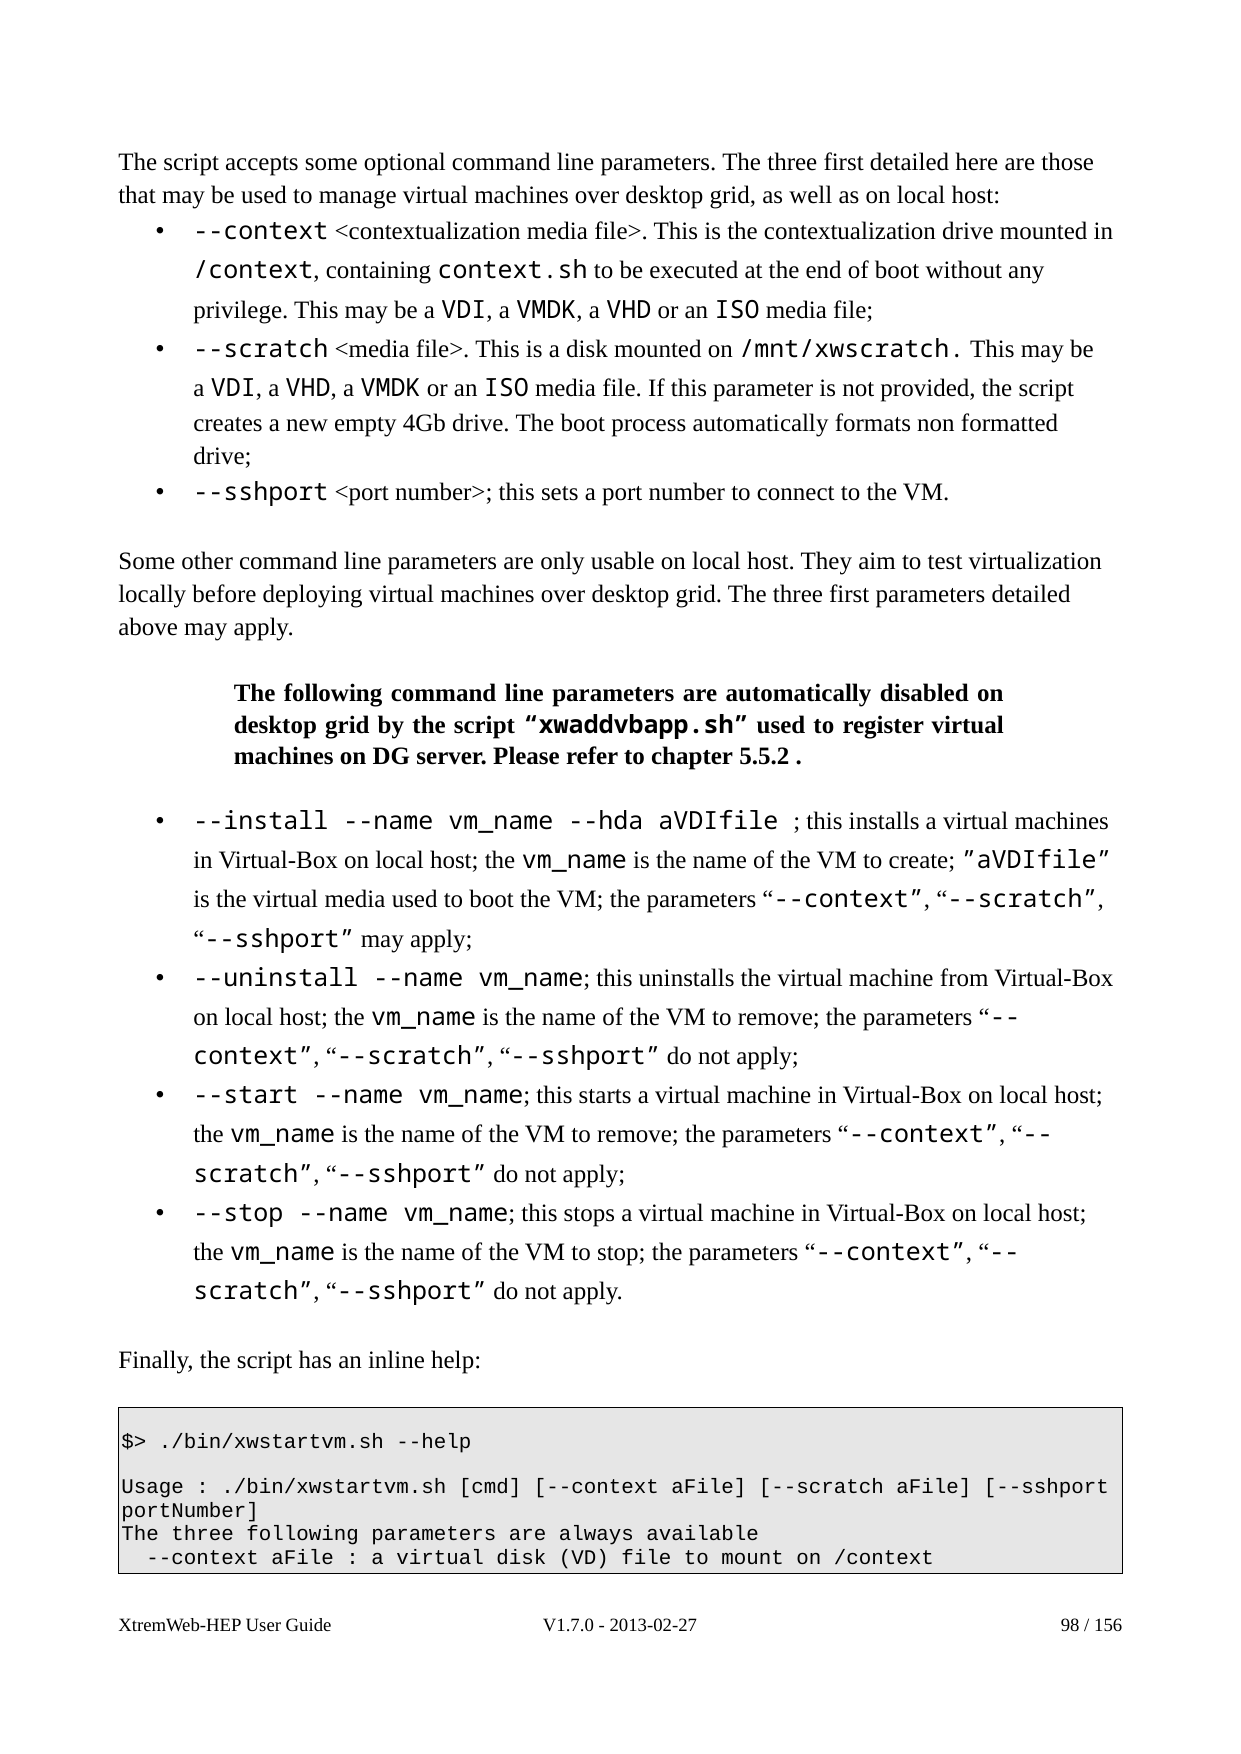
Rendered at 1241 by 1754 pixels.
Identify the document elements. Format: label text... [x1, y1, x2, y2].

text Some other command line parameters are only usable on local host. They aim to test virtualization locally before deploying virtual machines over desktop grid. The three first parameters detailed above may apply. [118, 546, 1122, 641]
list --install --name vm_name --hda aVDIfile ; this installs a virtual machines in Virtual-Box on local host; the vm_name is the name of the VM to create; ”aVDIfile” is the virtual media used to boot the VM; the parameters “--context”, “--scratch”, “--sshport” may apply; [156, 803, 1122, 954]
list --start --name vm_name; this starts a virtual machine in Virtual-Box on local host; the vm_name is the name of the VM to remove; the parameters “--context”, “--scratch”, “--sshport” do not apply; [156, 1077, 1122, 1189]
list --scratch <media file>. This is a disk mounted on /mnt/xwscratch. This may be a VDI, a VHD, a VMDK or an ISO media file. If this parameter is not provided, the script creates a new empty 4Gb drive. The boot process automatically formats non formatted drive; [156, 330, 1122, 470]
text The three following parameters are always available [119, 1520, 1122, 1544]
list --stop --name vm_name; this stops a virtual machine in Virtual-Box on local host; the vm_name is the name of the VM to stop; the parameters “--context”, “--scratch”, “--sshport” do not apply. [156, 1194, 1122, 1307]
list --sshport <port number>; this sets a port number to connect to the VM. [156, 474, 1122, 508]
list --context <contextualization media file>. This is the contextualization drive mounted in /context, containing context.sh to be executed at the end of boot without any privilege. This may be a VDI, a VMDK, a VHD or an ISO media file; [156, 213, 1122, 325]
text The following command line parameters are automatically disabled on desktop grid by the script “xwaddvbapp.sh” used to register virtual machines on DG server. Please refer to chapter5.5.2. [233, 678, 1004, 770]
list --uninstall --name vm_name; this uninstalls the virtual machine from Virtual-Box on local host; the vm_name is the name of the VM to remove; the parameters “--context”, “--scratch”, “--sshport” do not apply; [156, 959, 1122, 1072]
text $> ./bin/xwstartvm.sh --help [119, 1428, 1122, 1452]
text Usage : ./bin/xwstartvm.sh [cmd] [--context aFile] [--scratch aFile] [--sshport portNumber] [119, 1473, 1122, 1520]
text --context aFile : a virtual disk (VD) file to mount on /context [119, 1544, 1122, 1573]
text Finally, the script has an inline help: [118, 1345, 1122, 1374]
text The script accepts some optional command line parameters. The three first detailed here are those that may be used to manage virtual machines over desktop grid, as well as on local host: [118, 147, 1122, 209]
